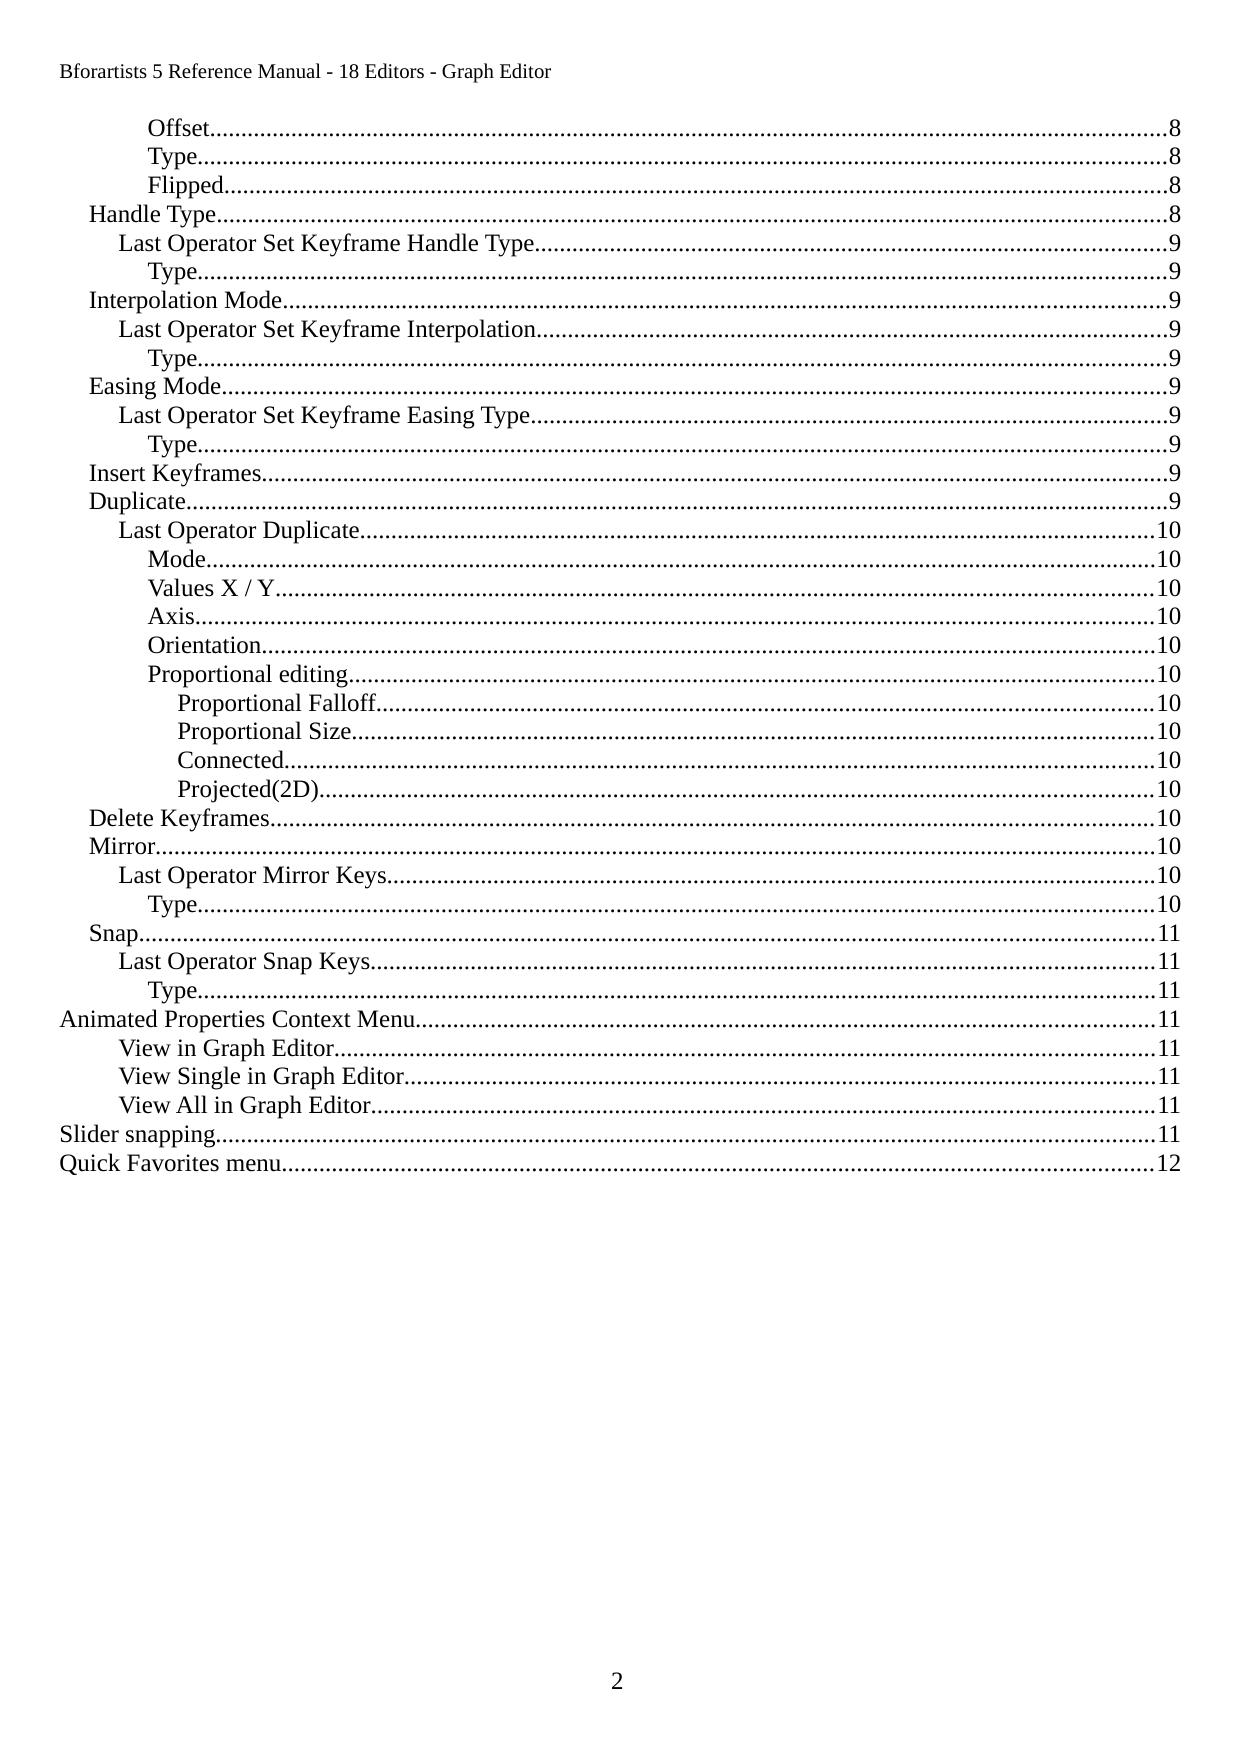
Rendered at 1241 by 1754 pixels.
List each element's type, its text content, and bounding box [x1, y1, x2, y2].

text Easing Mode 9 [88, 371, 1181, 400]
text Delete Keyframes 10 [88, 803, 1181, 831]
text Type 11 [147, 975, 1181, 1004]
text Proportional editing 10 [147, 659, 1181, 688]
text Values X / Y 10 [147, 573, 1181, 601]
text Type 9 [147, 343, 1181, 371]
text Snap 11 [88, 918, 1181, 946]
text Type 8 [147, 141, 1181, 170]
text Quick Favorites menu 12 [59, 1148, 1181, 1176]
text Type 9 [147, 256, 1181, 285]
text Mirror 10 [88, 831, 1181, 860]
text Type 9 [147, 429, 1181, 458]
text Handle Type 8 [88, 199, 1181, 228]
text Flipped 8 [147, 170, 1181, 199]
text Axis 10 [147, 601, 1181, 630]
text View Single in Graph Editor 11 [118, 1061, 1181, 1090]
text Mode 10 [147, 544, 1181, 573]
text Last Operator Snap Keys 11 [118, 946, 1181, 975]
text Projected(2D) 10 [177, 774, 1181, 803]
text Animated Properties Context Menu 11 [59, 1004, 1181, 1033]
text Slider snapping 11 [59, 1119, 1181, 1148]
text Last Operator Duplicate 10 [118, 515, 1181, 544]
text Offset 8 [147, 113, 1181, 141]
text Last Operator Set Keyframe Handle Type 9 [118, 228, 1181, 256]
text Orientation 10 [147, 630, 1181, 659]
text Last Operator Mirror Keys 10 [118, 860, 1181, 889]
text Insert Keyframes 9 [88, 458, 1181, 486]
text View in Graph Editor 11 [118, 1033, 1181, 1061]
text Connected 10 [177, 745, 1181, 774]
text Type 10 [147, 889, 1181, 918]
text Last Operator Set Keyframe Easing Type 9 [118, 400, 1181, 429]
text Proportional Size 10 [177, 716, 1181, 745]
text Duplicate 9 [88, 486, 1181, 515]
text Last Operator Set Keyframe Interpolation 9 [118, 314, 1181, 343]
text View All in Graph Editor 11 [118, 1090, 1181, 1119]
text Proportional Falloff 10 [177, 688, 1181, 716]
text Interpolation Mode 9 [88, 285, 1181, 314]
